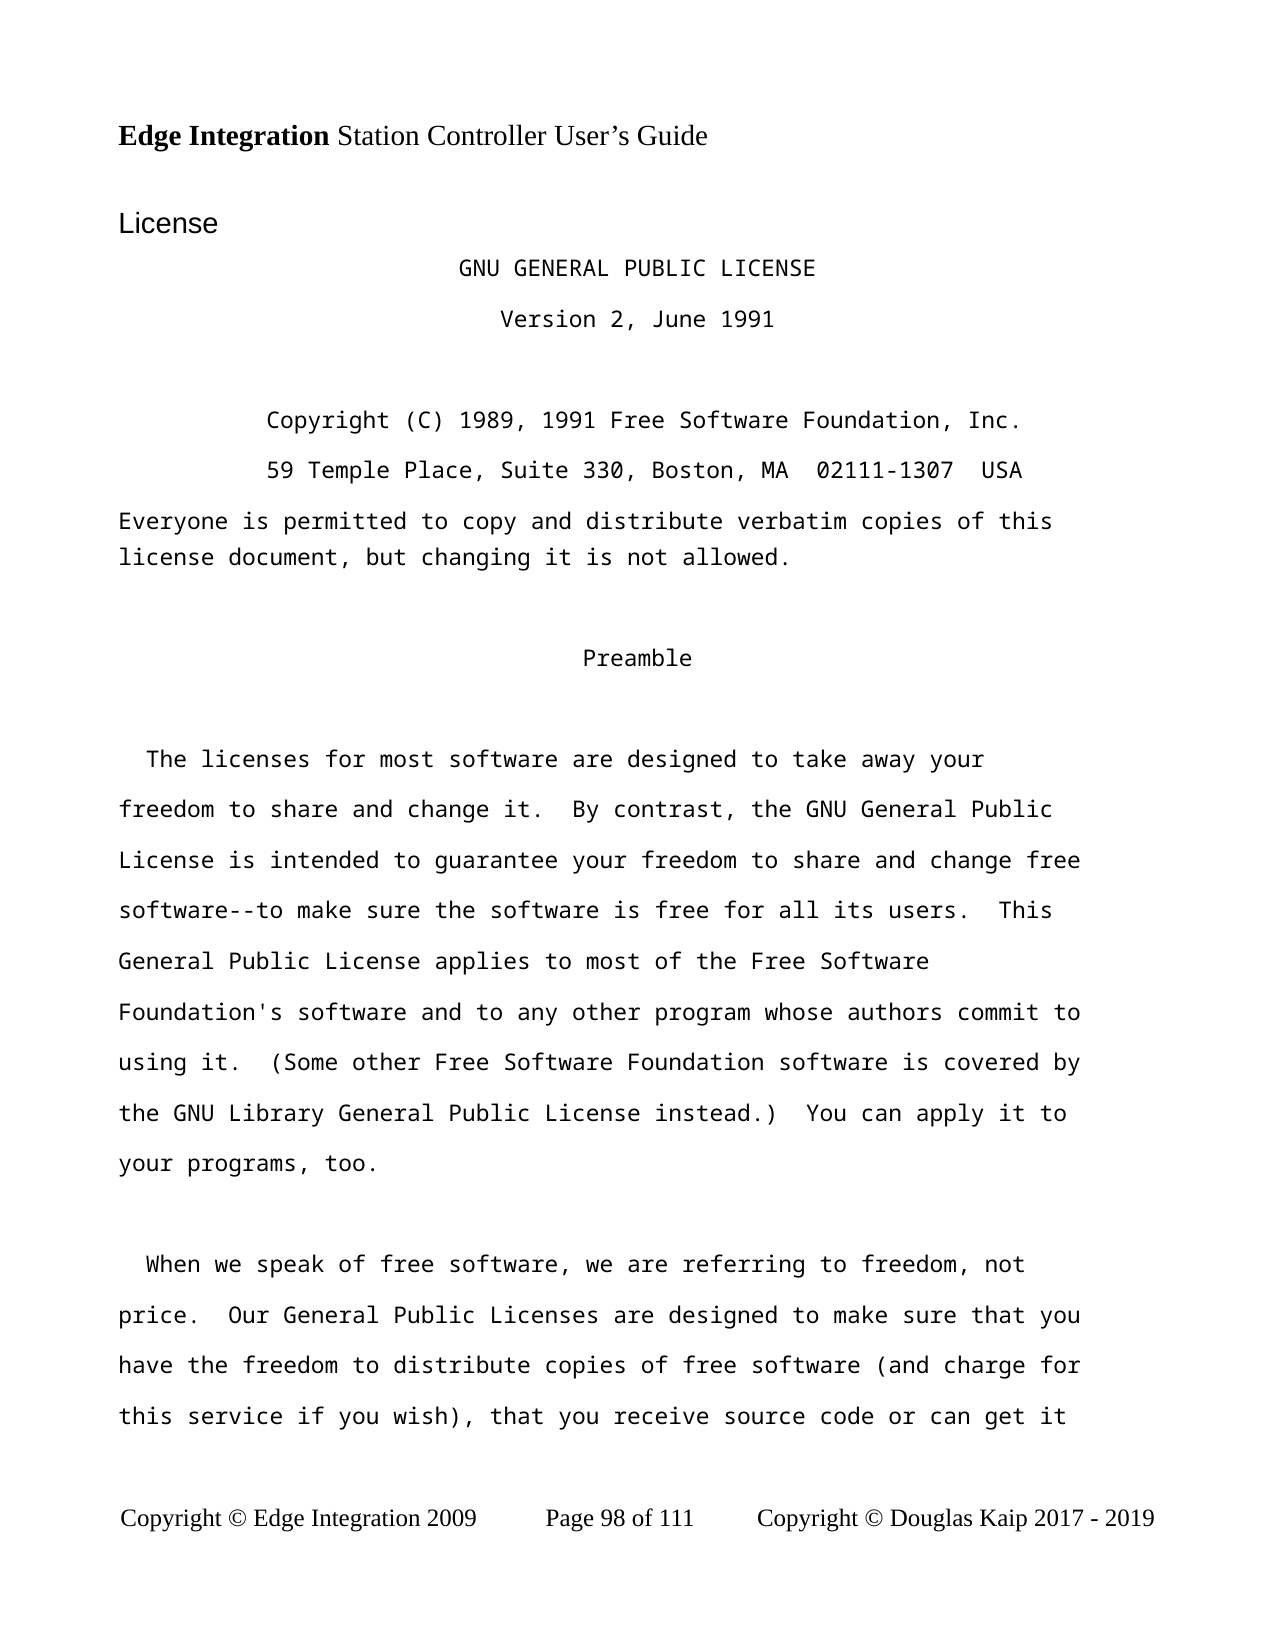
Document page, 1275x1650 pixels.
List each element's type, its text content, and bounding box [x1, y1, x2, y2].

text your programs, too. [118, 1147, 1157, 1178]
subtitle License [118, 206, 1157, 240]
text Copyright (C) 1989, 1991 Free Software Foundation, Inc. [118, 404, 1157, 435]
text Preamble [118, 642, 1157, 673]
text price. Our General Public Licenses are designed to make sure that you [118, 1298, 1157, 1330]
text this service if you wish), that you receive source code or can get it [118, 1399, 1157, 1431]
text The licenses for most software are designed to take away your [118, 743, 1157, 774]
text software--to make sure the software is free for all its users. This [118, 894, 1157, 926]
text General Public License applies to most of the Free Software [118, 945, 1157, 976]
text When we speak of free software, we are referring to freedom, not [118, 1248, 1157, 1279]
text using it. (Some other Free Software Foundation software is covered by [118, 1046, 1157, 1077]
text Version 2, June 1991 [118, 303, 1157, 334]
text License is intended to guarantee your freedom to share and change free [118, 844, 1157, 875]
text GNU GENERAL PUBLIC LICENSE [118, 252, 1157, 283]
text freedom to share and change it. By contrast, the GNU General Public [118, 793, 1157, 824]
text 59 Temple Place, Suite 330, Boston, MA 02111-1307 USA [118, 454, 1157, 486]
text Foundation's software and to any other program whose authors commit to [118, 995, 1157, 1027]
text have the freedom to distribute copies of free software (and charge for [118, 1349, 1157, 1380]
text the GNU Library General Public License instead.) You can apply it to [118, 1096, 1157, 1128]
text Everyone is permitted to copy and distribute verbatim copies of this license document, but changing it is not allowed. [118, 505, 1157, 572]
